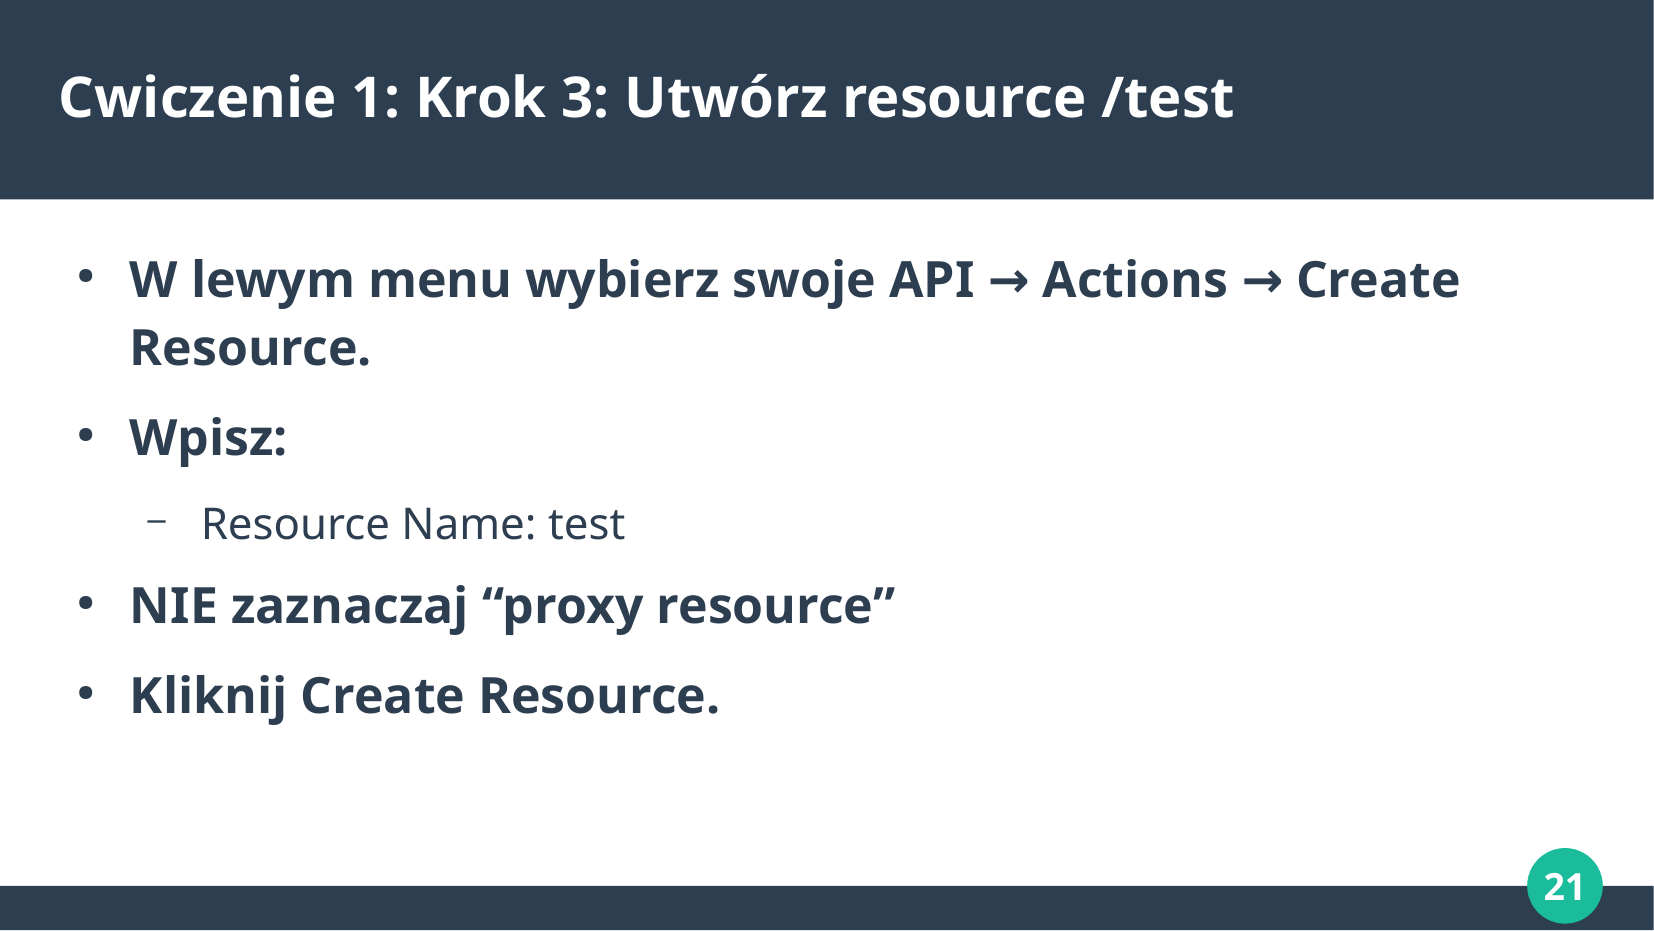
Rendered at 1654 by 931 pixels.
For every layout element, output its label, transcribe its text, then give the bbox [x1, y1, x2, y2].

title Cwiczenie 1: Krok 3: Utwórz resource /test [59, 37, 1595, 156]
list W lewym menu wybierz swoje API → Actions → Create Resource. Wpisz: Resource Name: test NIE zaznaczaj “proxy resource” Kliknij Create Resource. [59, 243, 1538, 864]
